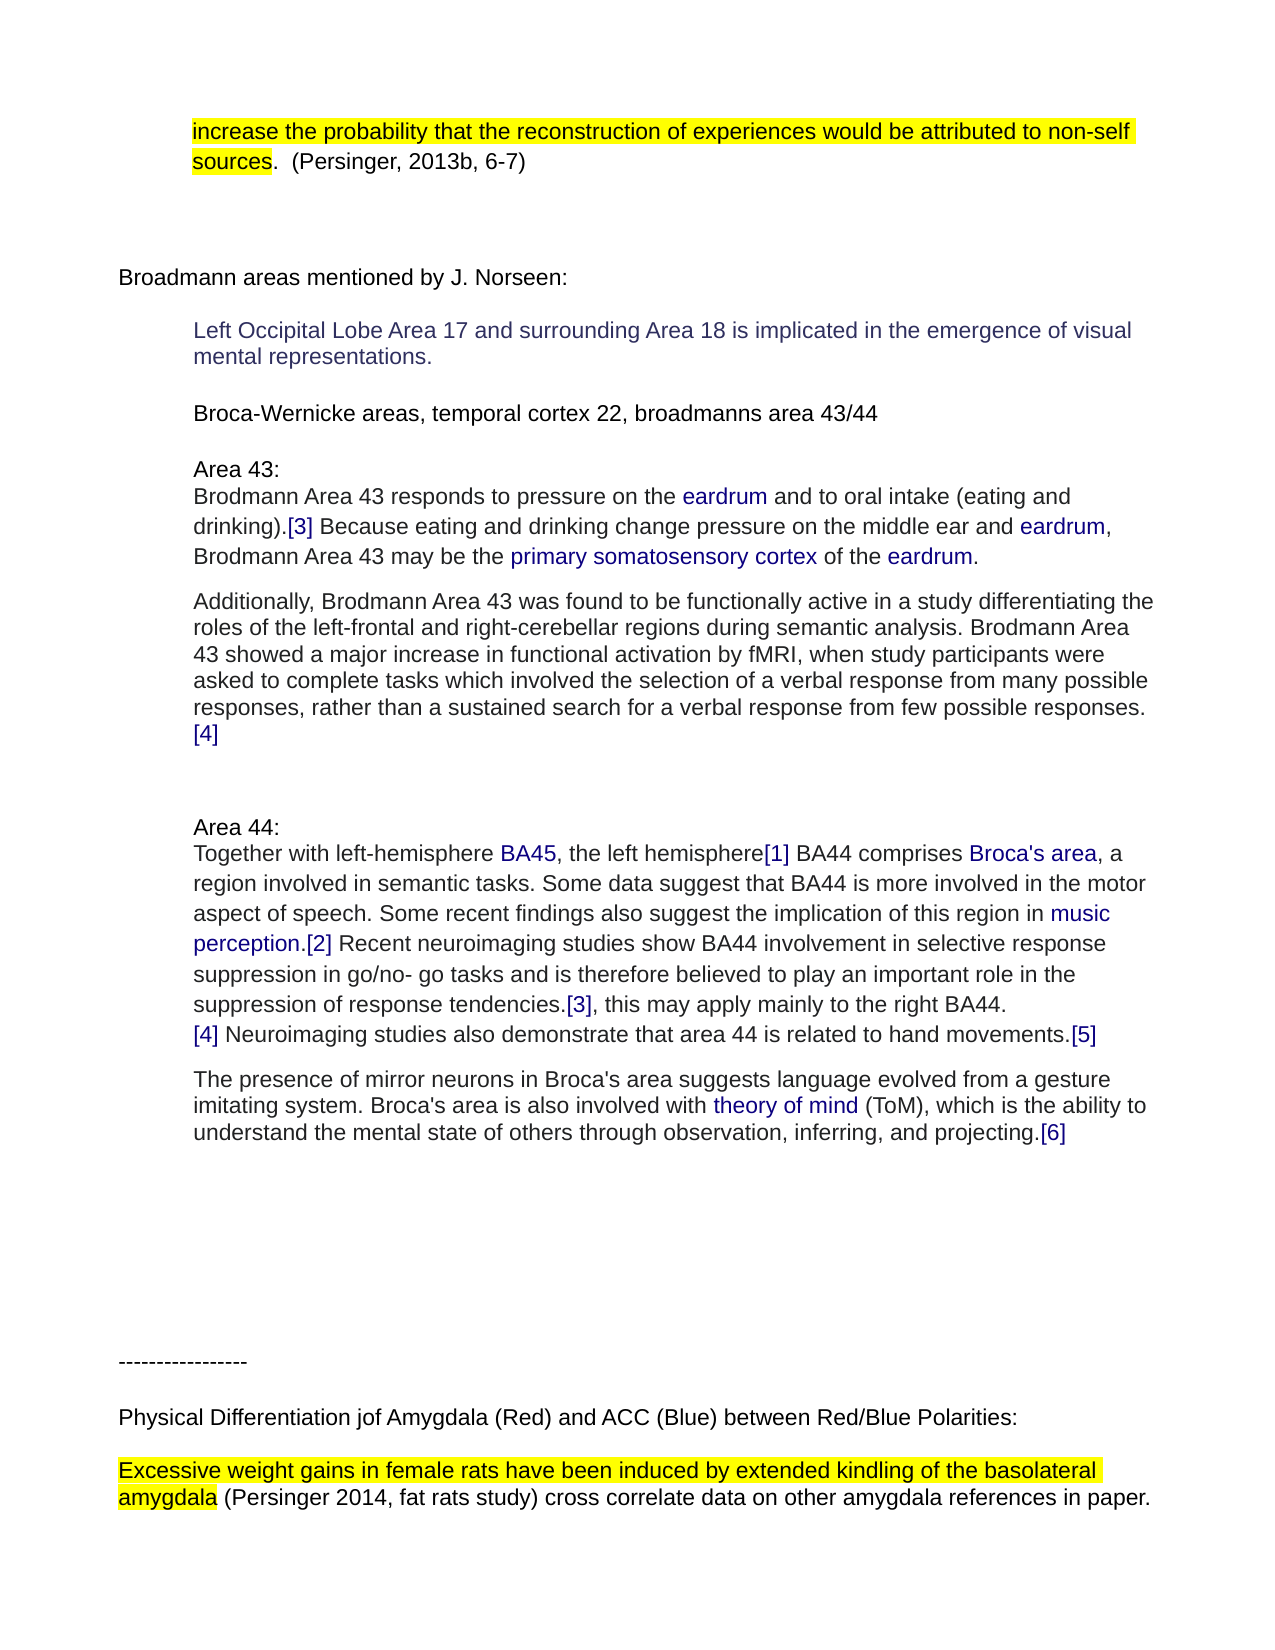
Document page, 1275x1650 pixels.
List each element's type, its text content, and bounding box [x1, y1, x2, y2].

text increase the probability that the reconstruction of experiences would be attributed to non-self sources. (Persinger, 2013b, 6-7) [192, 118, 1157, 175]
text Excessive weight gains in female rats have been induced by extended kindling of the basolateral amygdala (Persinger 2014, fat rats study) cross correlate data on other amygdala references in paper. [118, 1457, 1157, 1510]
text Area 44: [193, 813, 1157, 840]
text Together with left-hemisphere BA45, the left hemisphere[1] BA44 comprises Broca's area, a region involved in semantic tasks. Some data suggest that BA44 is more involved in the motor aspect of speech. Some recent findings also suggest the implication of this region in music perception.[2] Recent neuroimaging studies show BA44 involvement in selective response suppression in go/no- go tasks and is therefore believed to play an important role in the suppression of response tendencies.[3], this may apply mainly to the right BA44.[4] Neuroimaging studies also demonstrate that area 44 is related to hand movements.[5] [193, 840, 1157, 1047]
text Area 43: [193, 456, 1157, 483]
text The presence of mirror neurons in Broca's area suggests language evolved from a gesture imitating system. Broca's area is also involved with theory of mind (ToM), which is the ability to understand the mental state of others through observation, inferring, and projecting.[6] [193, 1066, 1157, 1145]
text Broadmann areas mentioned by J. Norseen: [118, 264, 1157, 291]
text Left Occipital Lobe Area 17 and surrounding Area 18 is implicated in the emergence of visual mental representations. [193, 317, 1157, 370]
text Broca-Wernicke areas, temporal cortex 22, broadmanns area 43/44 [193, 400, 1157, 426]
text Physical Differentiation jof Amygdala (Red) and ACC (Blue) between Red/Blue Polarities: [118, 1404, 1157, 1431]
text Additionally, Brodmann Area 43 was found to be functionally active in a study differentiating the roles of the left-frontal and right-cerebellar regions during semantic analysis. Brodmann Area 43 showed a major increase in functional activation by fMRI, when study participants were asked to complete tasks which involved the selection of a verbal response from many possible responses, rather than a sustained search for a verbal response from few possible responses.[4] [193, 588, 1157, 746]
text Brodmann Area 43 responds to pressure on the eardrum and to oral intake (eating and drinking).[3] Because eating and drinking change pressure on the middle ear and eardrum, Brodmann Area 43 may be the primary somatosensory cortex of the eardrum. [193, 483, 1157, 569]
text ----------------- [118, 1348, 1157, 1374]
